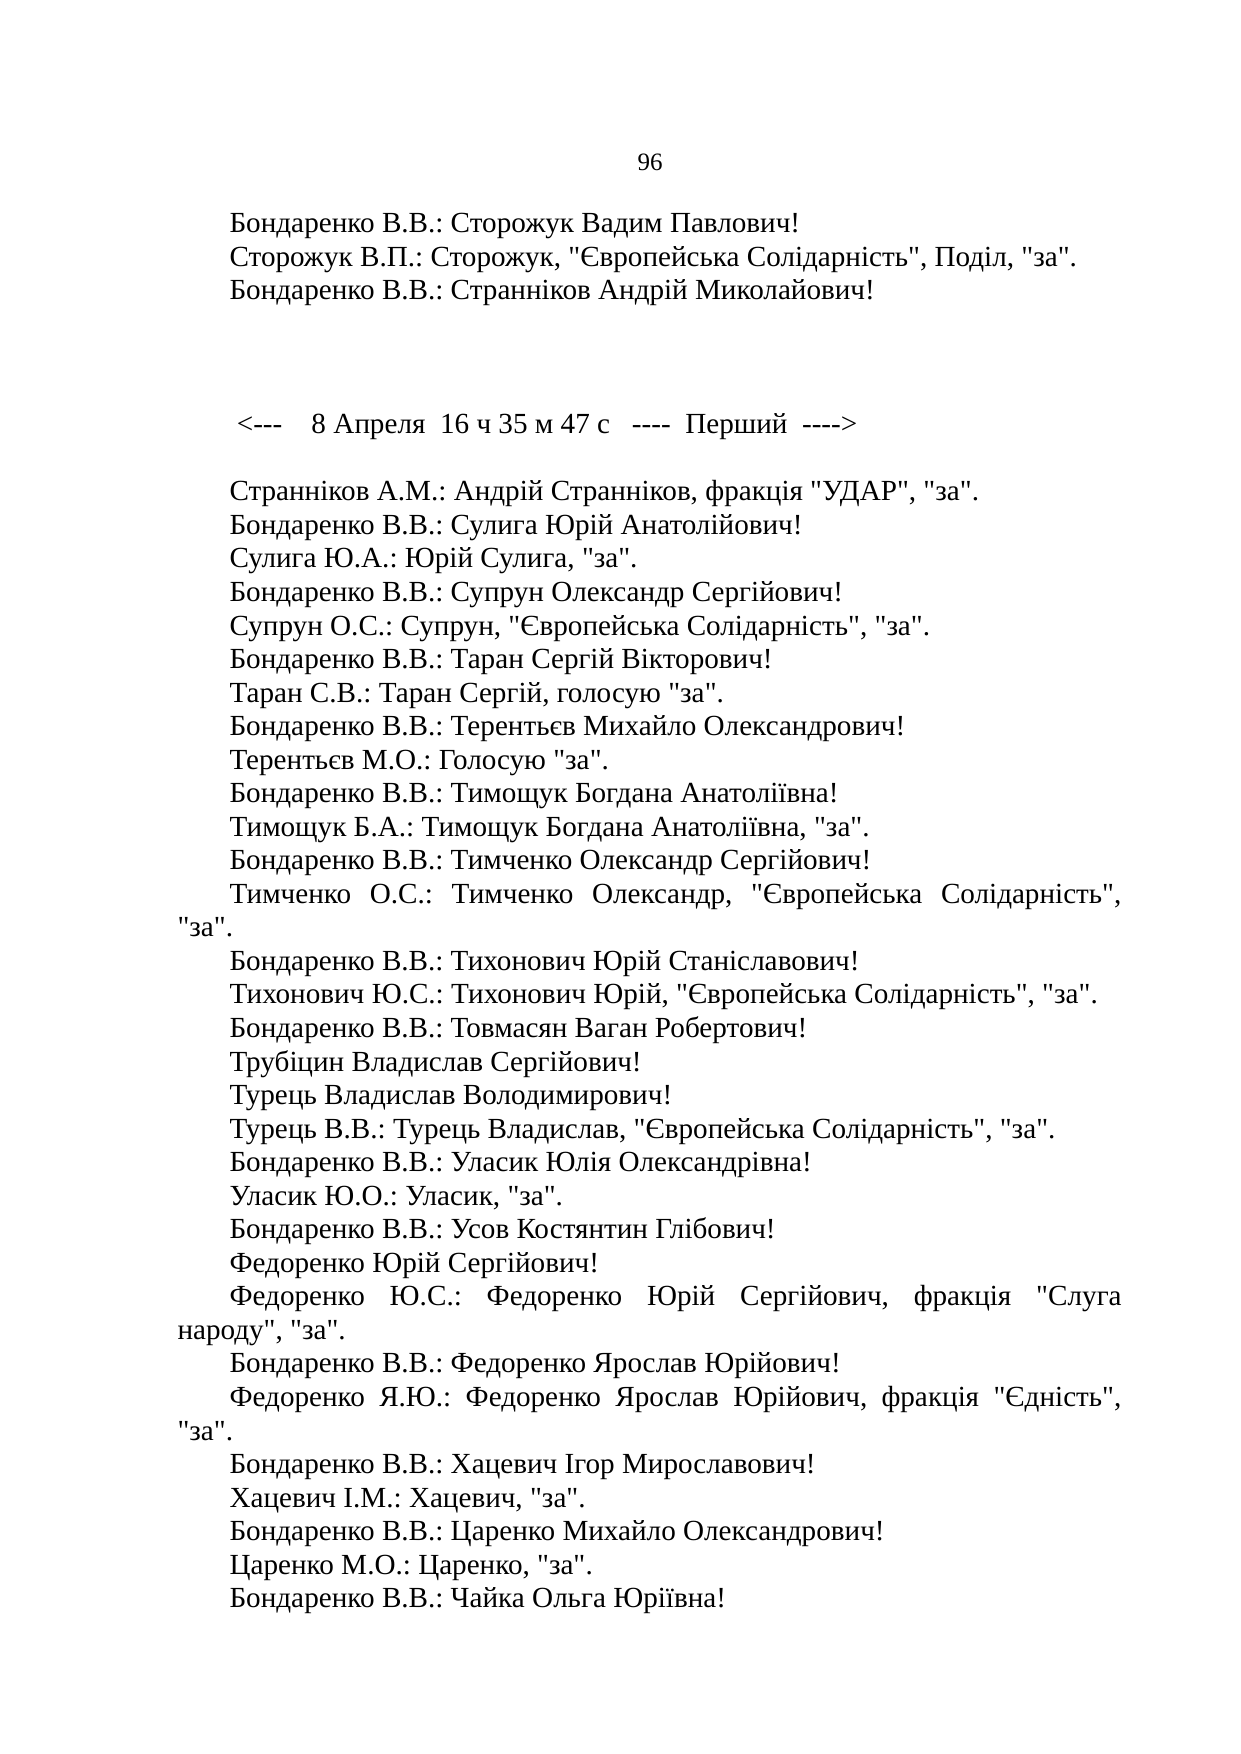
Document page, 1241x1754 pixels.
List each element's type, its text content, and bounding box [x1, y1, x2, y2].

text Бондаренко В.В.: Федоренко Ярослав Юрійович! [177, 1346, 1122, 1379]
text Супрун О.С.: Супрун, "Європейська Солідарність", "за". [177, 608, 1122, 641]
text Бондаренко В.В.: Тимченко Олександр Сергійович! [177, 842, 1122, 876]
text Бондаренко В.В.: Тимощук Богдана Анатоліївна! [177, 775, 1122, 809]
text Бондаренко В.В.: Сулига Юрій Анатолійович! [177, 507, 1122, 541]
text Бондаренко В.В.: Таран Сергій Вікторович! [177, 641, 1122, 675]
text Тимченко О.С.: Тимченко Олександр, "Європейська Солідарність", "за". [177, 876, 1122, 943]
text Хацевич І.М.: Хацевич, "за". [177, 1480, 1122, 1513]
text Бондаренко В.В.: Хацевич Ігор Мирославович! [177, 1446, 1122, 1480]
text Бондаренко В.В.: Тихонович Юрій Станіславович! [177, 943, 1122, 977]
text Бондаренко В.В.: Странніков Андрій Миколайович! [177, 272, 1122, 306]
text Бондаренко В.В.: Терентьєв Михайло Олександрович! [177, 708, 1122, 742]
text Тимощук Б.А.: Тимощук Богдана Анатоліївна, "за". [177, 809, 1122, 842]
text Сулига Ю.А.: Юрій Сулига, "за". [177, 541, 1122, 574]
text Таран С.В.: Таран Сергій, голосую "за". [177, 675, 1122, 708]
text Турець Владислав Володимирович! [177, 1077, 1122, 1111]
text Бондаренко В.В.: Чайка Ольга Юріївна! [177, 1580, 1122, 1614]
text Царенко М.О.: Царенко, "за". [177, 1547, 1122, 1580]
text Бондаренко В.В.: Сторожук Вадим Павлович! [177, 205, 1122, 239]
text Бондаренко В.В.: Супрун Олександр Сергійович! [177, 574, 1122, 608]
text Федоренко Я.Ю.: Федоренко Ярослав Юрійович, фракція "Єдність", "за". [177, 1379, 1122, 1446]
text Странніков А.М.: Андрій Странніков, фракція "УДАР", "за". [177, 473, 1122, 507]
text Бондаренко В.В.: Товмасян Ваган Робертович! [177, 1010, 1122, 1044]
text Бондаренко В.В.: Усов Костянтин Глібович! [177, 1211, 1122, 1245]
text Турець В.В.: Турець Владислав, "Європейська Солідарність", "за". [177, 1111, 1122, 1144]
text Сторожук В.П.: Сторожук, "Європейська Солідарність", Поділ, "за". [177, 239, 1122, 272]
text Бондаренко В.В.: Уласик Юлія Олександрівна! [177, 1144, 1122, 1178]
text <--- 8 Апреля 16 ч 35 м 47 с ---- Перший ----> [177, 406, 1122, 440]
text Уласик Ю.О.: Уласик, "за". [177, 1178, 1122, 1211]
text Трубіцин Владислав Сергійович! [177, 1044, 1122, 1077]
text Федоренко Ю.С.: Федоренко Юрій Сергійович, фракція "Слуга народу", "за". [177, 1278, 1122, 1346]
text Федоренко Юрій Сергійович! [177, 1245, 1122, 1278]
text Терентьєв М.О.: Голосую "за". [177, 742, 1122, 775]
text Бондаренко В.В.: Царенко Михайло Олександрович! [177, 1513, 1122, 1547]
text Тихонович Ю.С.: Тихонович Юрій, "Європейська Солідарність", "за". [177, 977, 1122, 1010]
